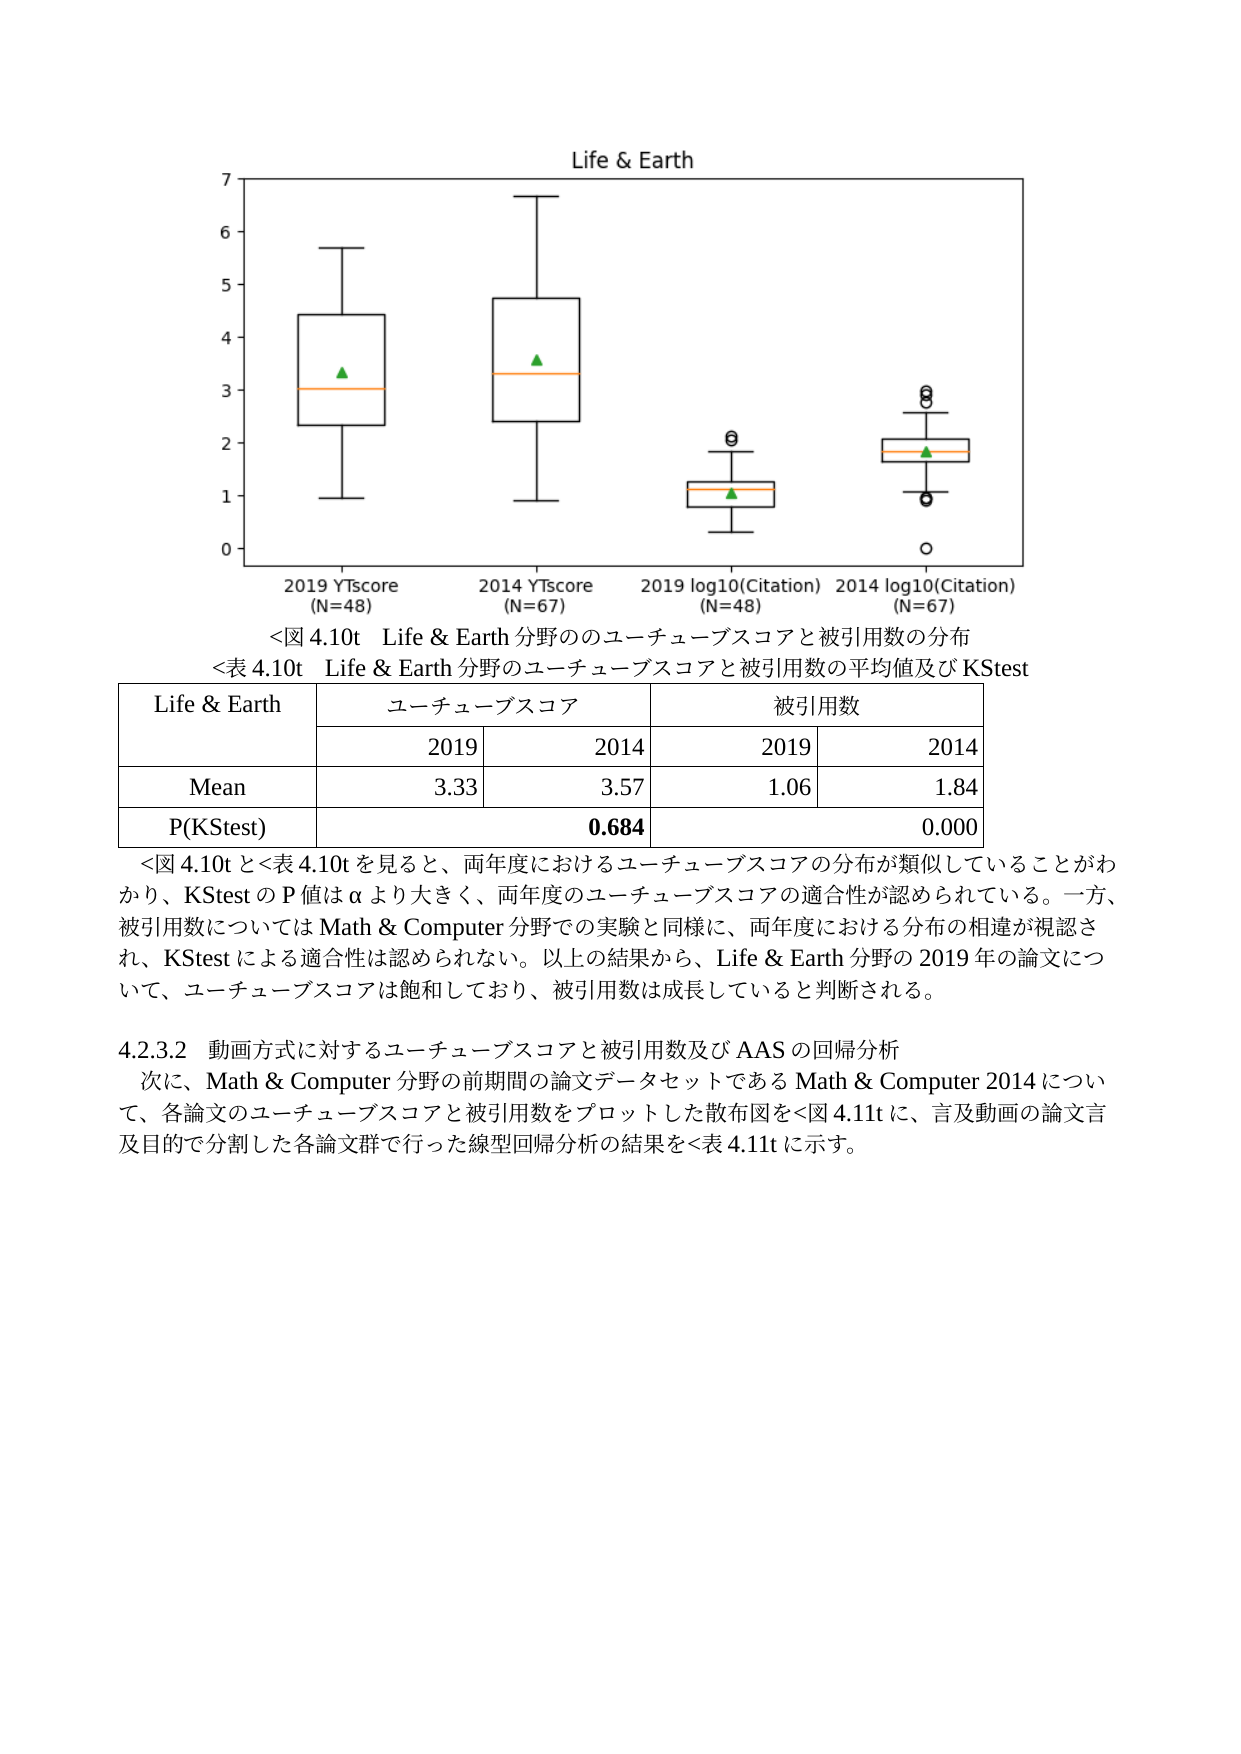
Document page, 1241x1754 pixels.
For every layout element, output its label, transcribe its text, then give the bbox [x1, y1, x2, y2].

table_cell P(KStest) [119, 808, 316, 847]
table_header 被引用数 [651, 684, 983, 726]
table_cell Mean [119, 767, 316, 807]
table_cell 2019 [317, 727, 483, 766]
table_header ユーチューブスコア [317, 684, 650, 726]
table_header Life & Earth [119, 684, 316, 766]
text 4.2.3.2 動画方式に対するユーチューブスコアと被引用数及びAASの回帰分析 [118, 1033, 1122, 1064]
text <表4.10t Life & Earth分野のユーチューブスコアと被引用数の平均値及びKStest [118, 652, 1122, 683]
table_cell 1.84 [818, 767, 983, 807]
table_cell 2014 [818, 727, 983, 766]
table_cell 0.684 [317, 808, 650, 847]
table_cell 1.06 [651, 767, 817, 807]
text <図4.10tと<表4.10tを見ると、両年度におけるユーチューブスコアの分布が類似していることがわかり、KStestのP値はαより大きく、両年度のユーチューブスコアの適合性が認められている。一方、被引用数についてはMath & Computer分野での実験と同様に、両年度における分布の相違が視認され、KStestによる適合性は認められない。以上の結果から、Life & Earth分野の2019年の論文について、ユーチューブスコアは飽和しており、被引用数は成長していると判断される。 [118, 847, 1122, 1004]
table_cell 3.57 [484, 767, 650, 807]
table_cell 0.000 [651, 808, 983, 847]
picture [118, 118, 1123, 621]
text <図4.10t Life & Earth分野ののユーチューブスコアと被引用数の分布 [118, 621, 1122, 652]
text 次に、Math & Computer 分野の前期間の論文データセットであるMath & Computer 2014について、各論文のユーチューブスコアと被引用数をプロットした散布図を<図4.11tに、言及動画の論文言及目的で分割した各論文群で行った線型回帰分析の結果を<表4.11tに示す。 [118, 1064, 1122, 1159]
table_cell 2014 [484, 727, 650, 766]
table_cell 2019 [651, 727, 817, 766]
table_cell 3.33 [317, 767, 483, 807]
